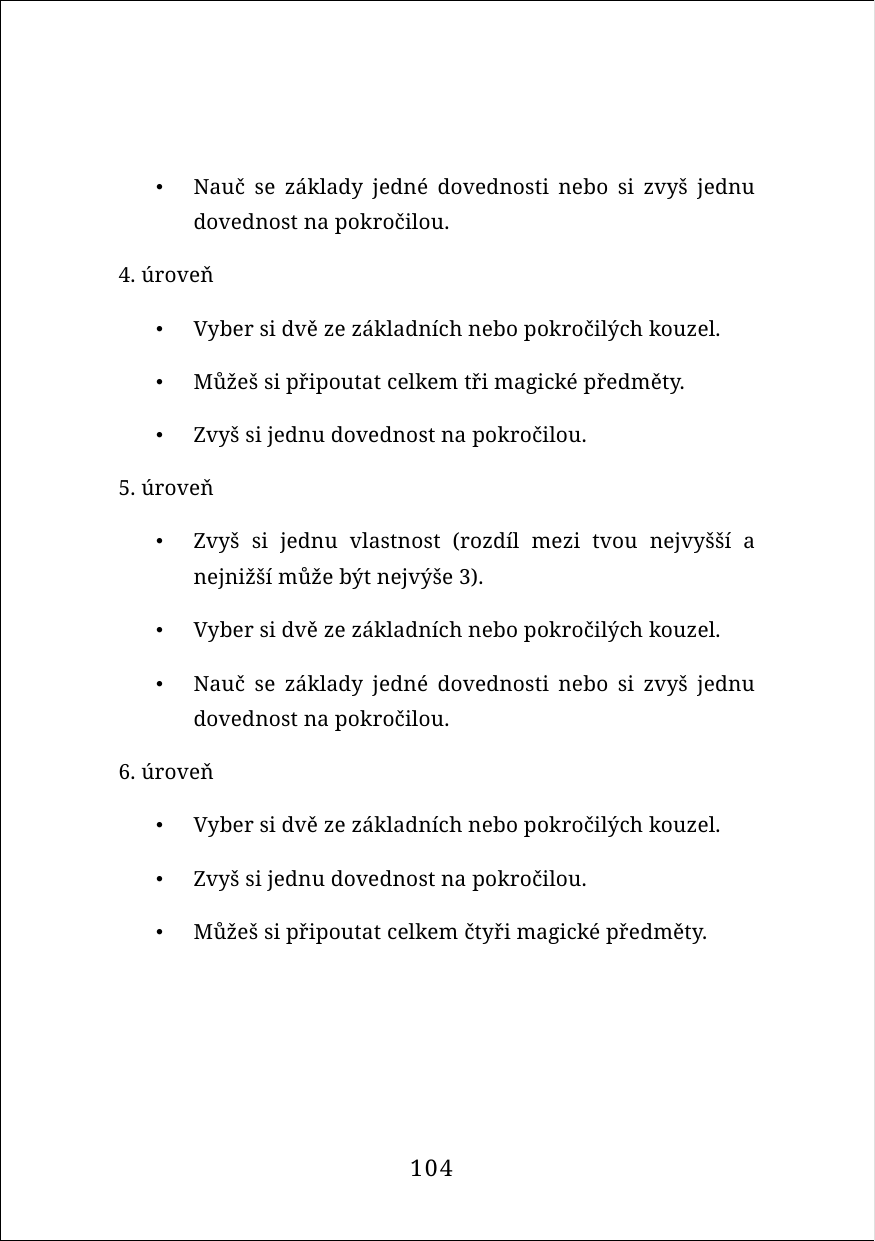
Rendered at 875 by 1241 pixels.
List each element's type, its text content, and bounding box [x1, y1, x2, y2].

list Nauč se základy jedné dovednosti nebo si zvyš jednu dovednost na pokročilou. [156, 669, 756, 733]
text 5. úroveň [118, 473, 756, 502]
list Můžeš si připoutat celkem čtyři magické předměty. [156, 917, 756, 946]
list Nauč se základy jedné dovednosti nebo si zvyš jednu dovednost na pokročilou. [156, 172, 756, 236]
text 4. úroveň [118, 261, 756, 289]
list Vyber si dvě ze základních nebo pokročilých kouzel. [156, 615, 756, 644]
list Vyber si dvě ze základních nebo pokročilých kouzel. [156, 811, 756, 839]
list Můžeš si připoutat celkem tři magické předměty. [156, 367, 756, 395]
list Vyber si dvě ze základních nebo pokročilých kouzel. [156, 314, 756, 342]
text 6. úroveň [118, 757, 756, 786]
list Zvyš si jednu vlastnost (rozdíl mezi tvou nejvyšší a nejnižší může být nejvýše 3). [156, 527, 756, 591]
list Zvyš si jednu dovednost na pokročilou. [156, 864, 756, 892]
list Zvyš si jednu dovednost na pokročilou. [156, 420, 756, 449]
